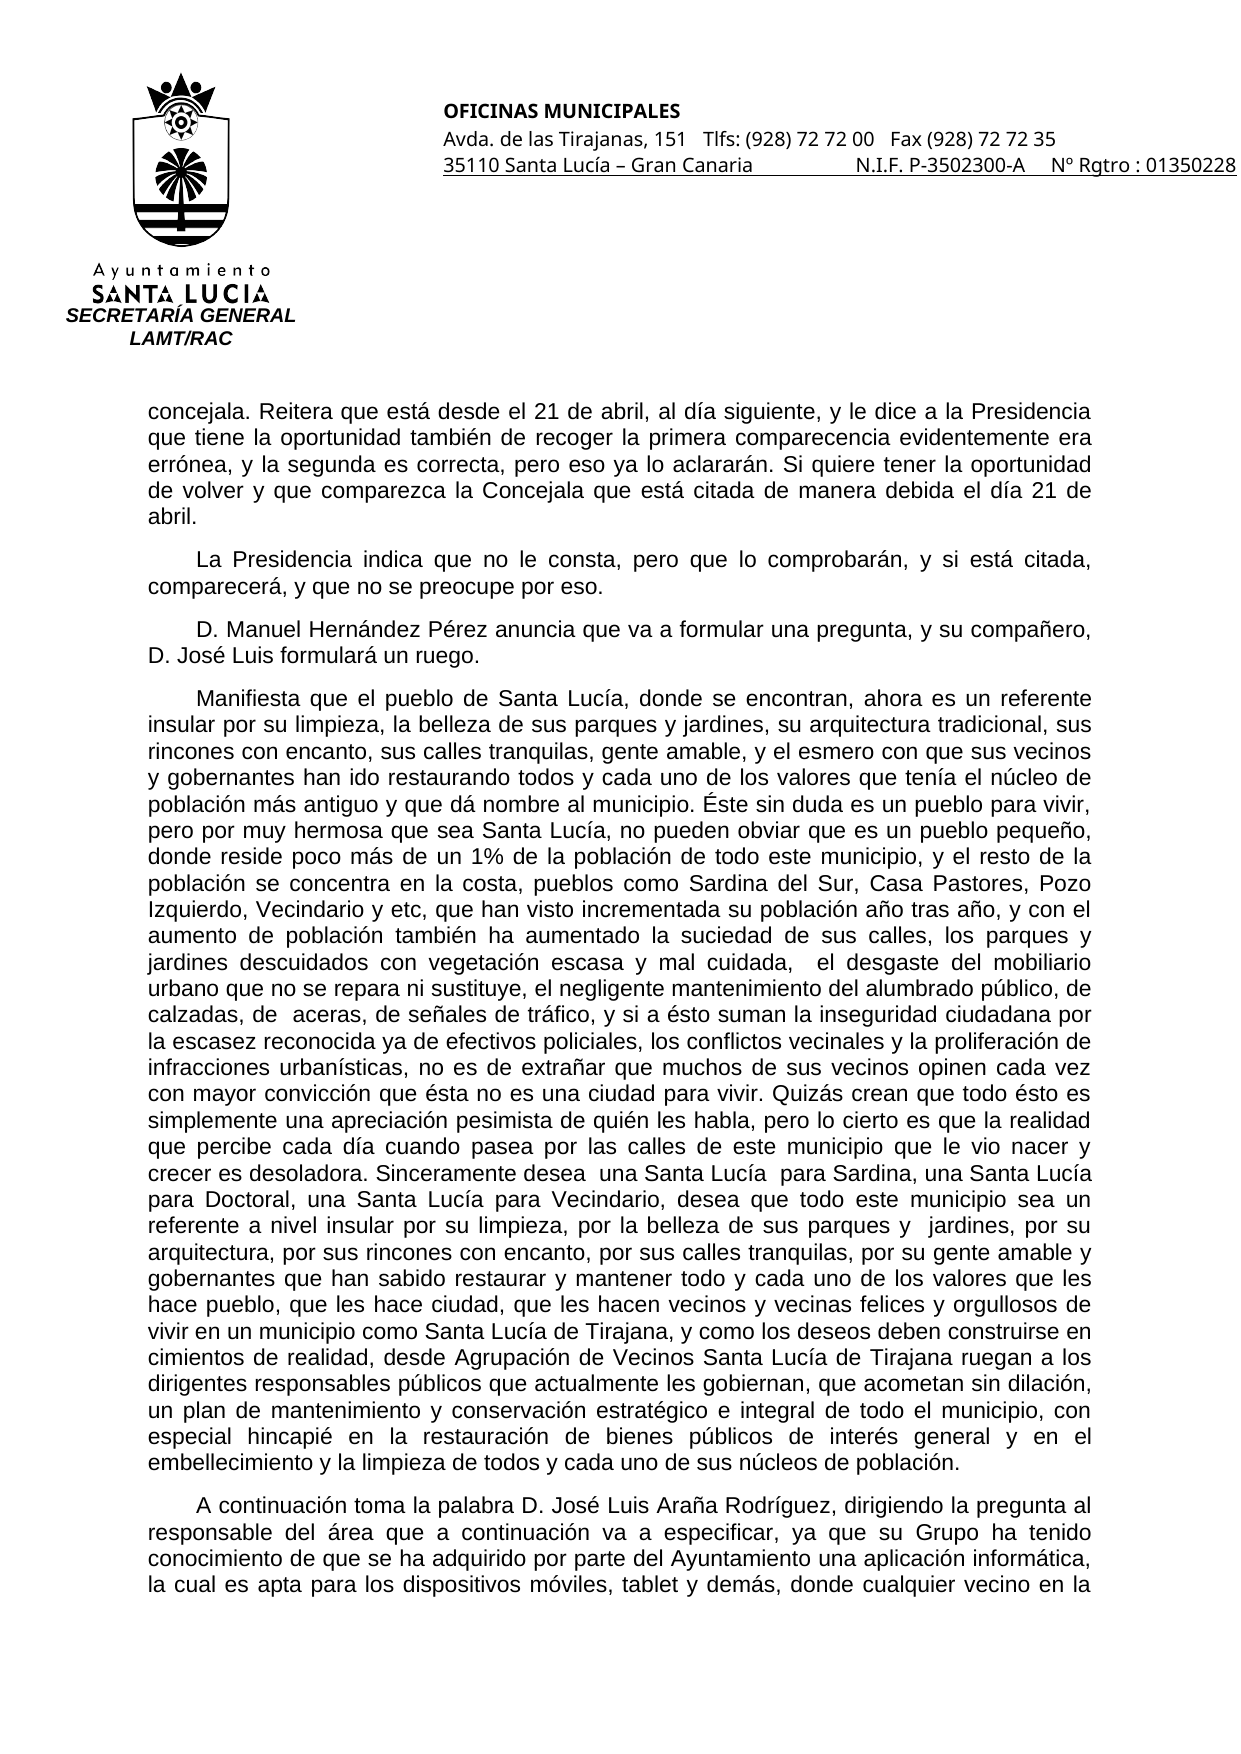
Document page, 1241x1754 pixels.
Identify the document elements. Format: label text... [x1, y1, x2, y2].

text concejala. Reitera que está desde el 21 de abril, al día siguiente, y le dice a la Presidencia que tiene la oportunidad también de recoger la primera comparecencia evidentemente era errónea, y la segunda es correcta, pero eso ya lo aclararán. Si quiere tener la oportunidad de volver y que comparezca la Concejala que está citada de manera debida el día 21 de abril. [148, 398, 1092, 530]
text La Presidencia indica que no le consta, pero que lo comprobarán, y si está citada, comparecerá, y que no se preocupe por eso. [148, 546, 1092, 599]
text Manifiesta que el pueblo de Santa Lucía, donde se encontran, ahora es un referente insular por su limpieza, la belleza de sus parques y jardines, su arquitectura tradicional, sus rincones con encanto, sus calles tranquilas, gente amable, y el esmero con que sus vecinos y gobernantes han ido restaurando todos y cada uno de los valores que tenía el núcleo de población más antiguo y que dá nombre al municipio. Éste sin duda es un pueblo para vivir, pero por muy hermosa que sea Santa Lucía, no pueden obviar que es un pueblo pequeño, donde reside poco más de un 1% de la población de todo este municipio, y el resto de la población se concentra en la costa, pueblos como Sardina del Sur, Casa Pastores, Pozo Izquierdo, Vecindario y etc, que han visto incrementada su población año tras año, y con el aumento de población también ha aumentado la suciedad de sus calles, los parques y jardines descuidados con vegetación escasa y mal cuidada, el desgaste del mobiliario urbano que no se repara ni sustituye, el negligente mantenimiento del alumbrado público, de calzadas, de aceras, de señales de tráfico, y si a ésto suman la inseguridad ciudadana por la escasez reconocida ya de efectivos policiales, los conflictos vecinales y la proliferación de infracciones urbanísticas, no es de extrañar que muchos de sus vecinos opinen cada vez con mayor convicción que ésta no es una ciudad para vivir. Quizás crean que todo ésto es simplemente una apreciación pesimista de quién les habla, pero lo cierto es que la realidad que percibe cada día cuando pasea por las calles de este municipio que le vio nacer y crecer es desoladora. Sinceramente desea una Santa Lucía para Sardina, una Santa Lucía para Doctoral, una Santa Lucía para Vecindario, desea que todo este municipio sea un referente a nivel insular por su limpieza, por la belleza de sus parques y jardines, por su arquitectura, por sus rincones con encanto, por sus calles tranquilas, por su gente amable y gobernantes que han sabido restaurar y mantener todo y cada uno de los valores que les hace pueblo, que les hace ciudad, que les hacen vecinos y vecinas felices y orgullosos de vivir en un municipio como Santa Lucía de Tirajana, y como los deseos deben construirse en cimientos de realidad, desde Agrupación de Vecinos Santa Lucía de Tirajana ruegan a los dirigentes responsables públicos que actualmente les gobiernan, que acometan sin dilación, un plan de mantenimiento y conservación estratégico e integral de todo el municipio, con especial hincapié en la restauración de bienes públicos de interés general y en el embellecimiento y la limpieza de todos y cada uno de sus núcleos de población. [148, 685, 1092, 1476]
text A continuación toma la palabra D. José Luis Araña Rodríguez, dirigiendo la pregunta al responsable del área que a continuación va a especificar, ya que su Grupo ha tenido conocimiento de que se ha adquirido por parte del Ayuntamiento una aplicación informática, la cual es apta para los dispositivos móviles, tablet y demás, donde cualquier vecino en la [148, 1492, 1092, 1598]
text D. Manuel Hernández Pérez anuncia que va a formular una pregunta, y su compañero, D. José Luis formulará un ruego. [148, 616, 1092, 668]
